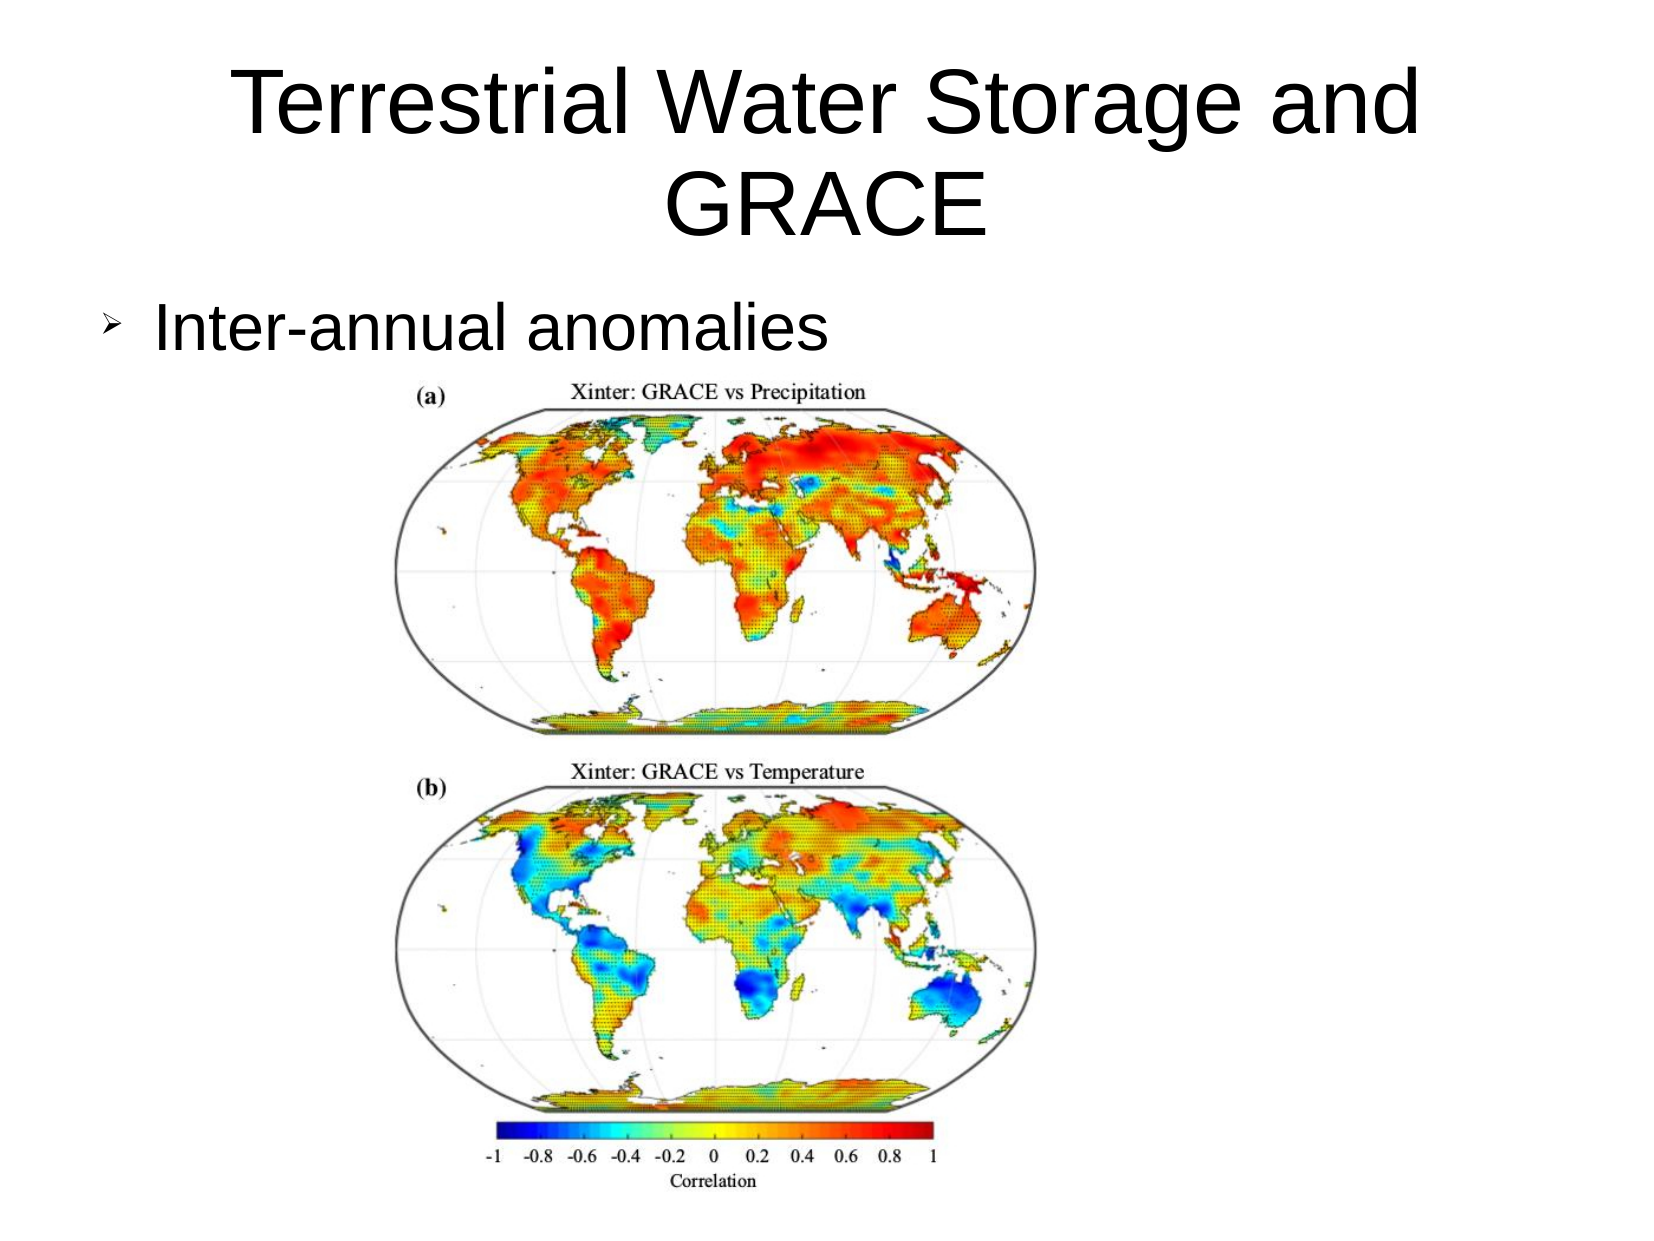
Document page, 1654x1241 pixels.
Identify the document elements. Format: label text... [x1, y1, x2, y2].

title Terrestrial Water Storage and GRACE [82, 49, 1571, 257]
list Inter-annual anomalies [82, 290, 1571, 1010]
picture [389, 372, 1040, 1193]
